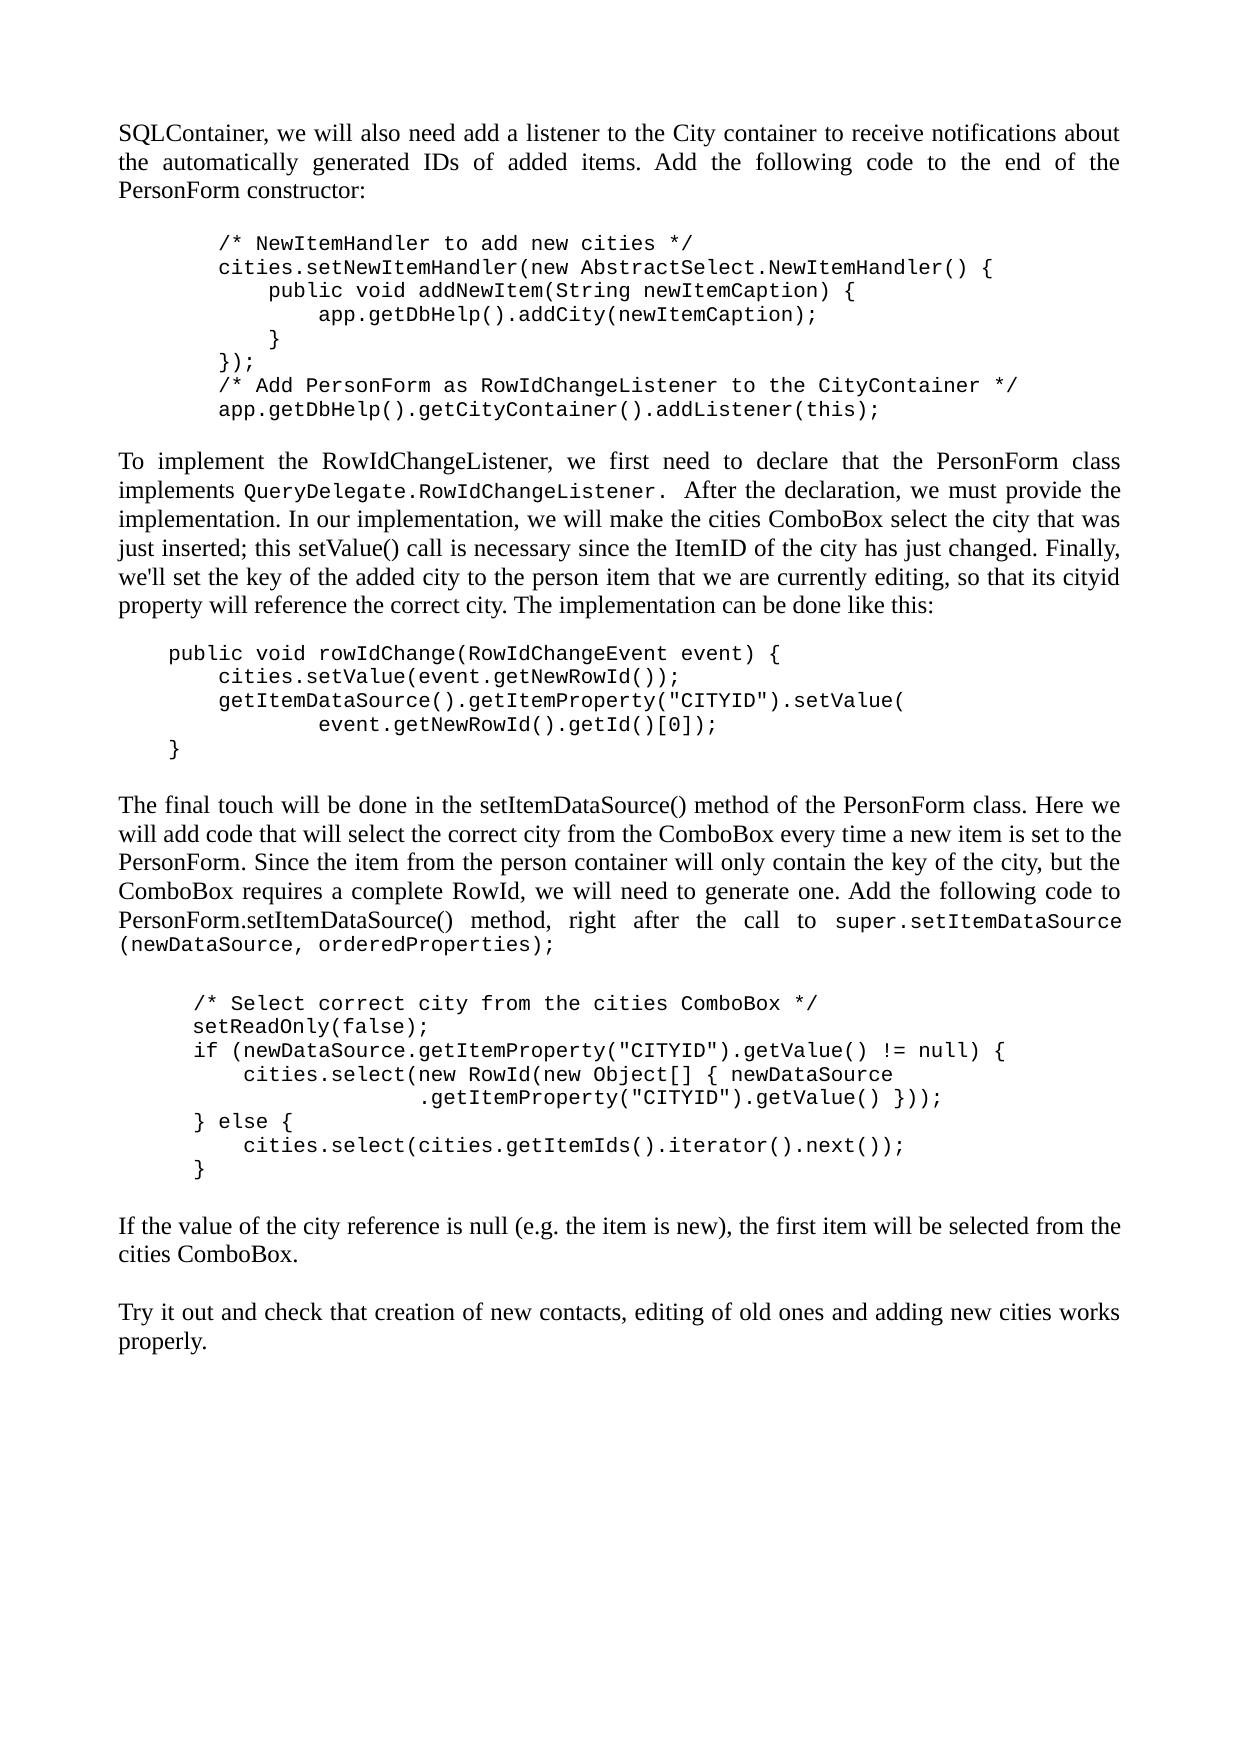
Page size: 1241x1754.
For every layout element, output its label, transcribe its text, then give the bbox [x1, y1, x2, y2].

text .getItemProperty("CITYID").getValue() })); [118, 1087, 1122, 1111]
text }); [118, 351, 1122, 375]
text SQLContainer, we will also need add a listener to the City container to receive notifications about the automatically generated IDs of added items. Add the following code to the end of the PersonForm constructor: [118, 118, 1122, 204]
text To implement the RowIdChangeListener, we first need to declare that the PersonForm class implements QueryDelegate.RowIdChangeListener. After the declaration, we must provide the implementation. In our implementation, we will make the cities ComboBox select the city that was just inserted; this setValue() call is necessary since the ItemID of the city has just changed. Finally, we'll set the key of the added city to the person item that we are currently editing, so that its cityid property will reference the correct city. The implementation can be done like this: [118, 446, 1122, 619]
text cities.setNewItemHandler(new AbstractSelect.NewItemHandler() { [118, 257, 1122, 280]
text setReadOnly(false); [118, 1016, 1122, 1040]
text /* NewItemHandler to add new cities */ [118, 233, 1122, 257]
text cities.select(cities.getItemIds().iterator().next()); [118, 1135, 1122, 1158]
text /* Add PersonForm as RowIdChangeListener to the CityContainer */ [118, 375, 1122, 399]
text if (newDataSource.getItemProperty("CITYID").getValue() != null) { [118, 1040, 1122, 1064]
text } [118, 737, 1122, 761]
text getItemDataSource().getItemProperty("CITYID").setValue( [118, 690, 1122, 714]
text } [118, 1158, 1122, 1182]
text app.getDbHelp().addCity(newItemCaption); [118, 304, 1122, 328]
text } [118, 328, 1122, 351]
text public void rowIdChange(RowIdChangeEvent event) { [118, 643, 1122, 667]
text Try it out and check that creation of new contacts, editing of old ones and adding new cities works properly. [118, 1297, 1122, 1354]
text public void addNewItem(String newItemCaption) { [118, 280, 1122, 304]
text cities.setValue(event.getNewRowId()); [118, 667, 1122, 690]
text The final touch will be done in the setItemDataSource() method of the PersonForm class. Here we will add code that will select the correct city from the ComboBox every time a new item is set to the PersonForm. Since the item from the person container will only contain the key of the city, but the ComboBox requires a complete RowId, we will need to generate one. Add the following code to PersonForm.setItemDataSource() method, right after the call to super.setItemDataSource (newDataSource, orderedProperties); [118, 790, 1122, 958]
text event.getNewRowId().getId()[0]); [118, 714, 1122, 737]
text app.getDbHelp().getCityContainer().addListener(this); [118, 399, 1122, 422]
text /* Select correct city from the cities ComboBox */ [118, 987, 1122, 1016]
text If the value of the city reference is null (e.g. the item is new), the first item will be selected from the cities ComboBox. [118, 1211, 1122, 1268]
text } else { [118, 1111, 1122, 1135]
text cities.select(new RowId(new Object[] { newDataSource [118, 1064, 1122, 1087]
